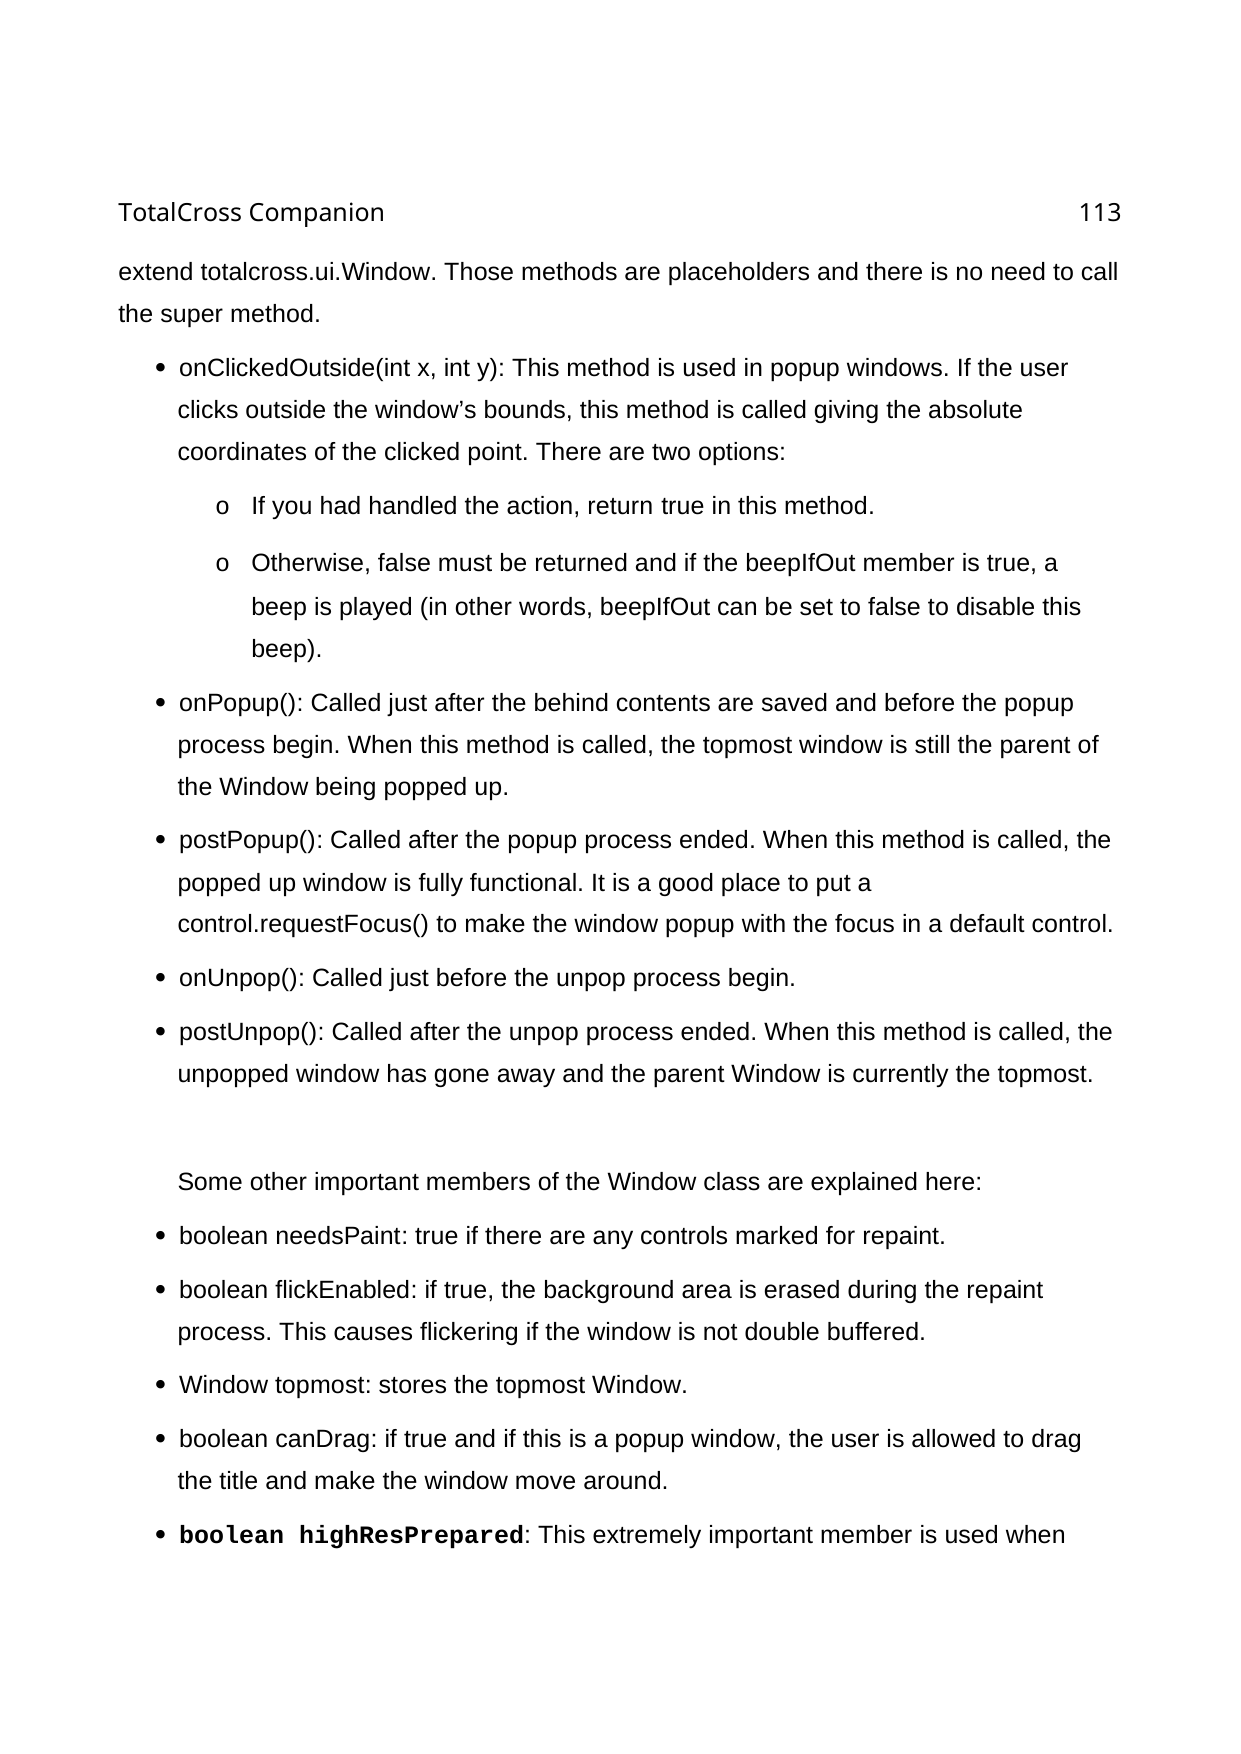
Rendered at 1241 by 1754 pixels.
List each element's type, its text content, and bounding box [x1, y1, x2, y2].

list onPopup(): Called just after the behind contents are saved and before the popup process begin. When this method is called, the topmost window is still the parent of the Window being popped up. [156, 689, 1122, 801]
list If you had handled the action, return true in this method. [215, 492, 1122, 522]
list boolean needsPaint: true if there are any controls marked for repaint. [156, 1222, 1122, 1250]
list Window topmost: stores the topmost Window. [156, 1371, 1122, 1399]
list onClickedOutside(int x, int y): This method is used in popup windows. If the user clicks outside the window’s bounds, this method is called giving the absolute coordinates of the clicked point. There are two options: [156, 354, 1122, 466]
list boolean canDrag: if true and if this is a popup window, the user is allowed to drag the title and make the window move around. [156, 1425, 1122, 1495]
list Otherwise, false must be returned and if the beepIfOut member is true, a beep is played (in other words, beepIfOut can be set to false to disable this beep). [215, 549, 1122, 663]
list boolean flickEnabled: if true, the background area is erased during the repaint process. This causes flickering if the window is not double buffered. [156, 1276, 1122, 1346]
list postUnpop(): Called after the unpop process ended. When this method is called, the unpopped window has gone away and the parent Window is currently the topmost. [156, 1018, 1122, 1088]
list postPopup(): Called after the popup process ended. When this method is called, the popped up window is fully functional. It is a good place to put a control.requestFocus() to make the window popup with the focus in a default control. [156, 826, 1122, 938]
text extend totalcross.ui.Window. Those methods are placeholders and there is no need to call the super method. [118, 258, 1122, 328]
list onUnpop(): Called just before the unpop process begin. [156, 964, 1122, 992]
list boolean highResPrepared: This extremely important member is used when [156, 1521, 1122, 1551]
text Some other important members of the Window class are explained here: [118, 1168, 1122, 1196]
